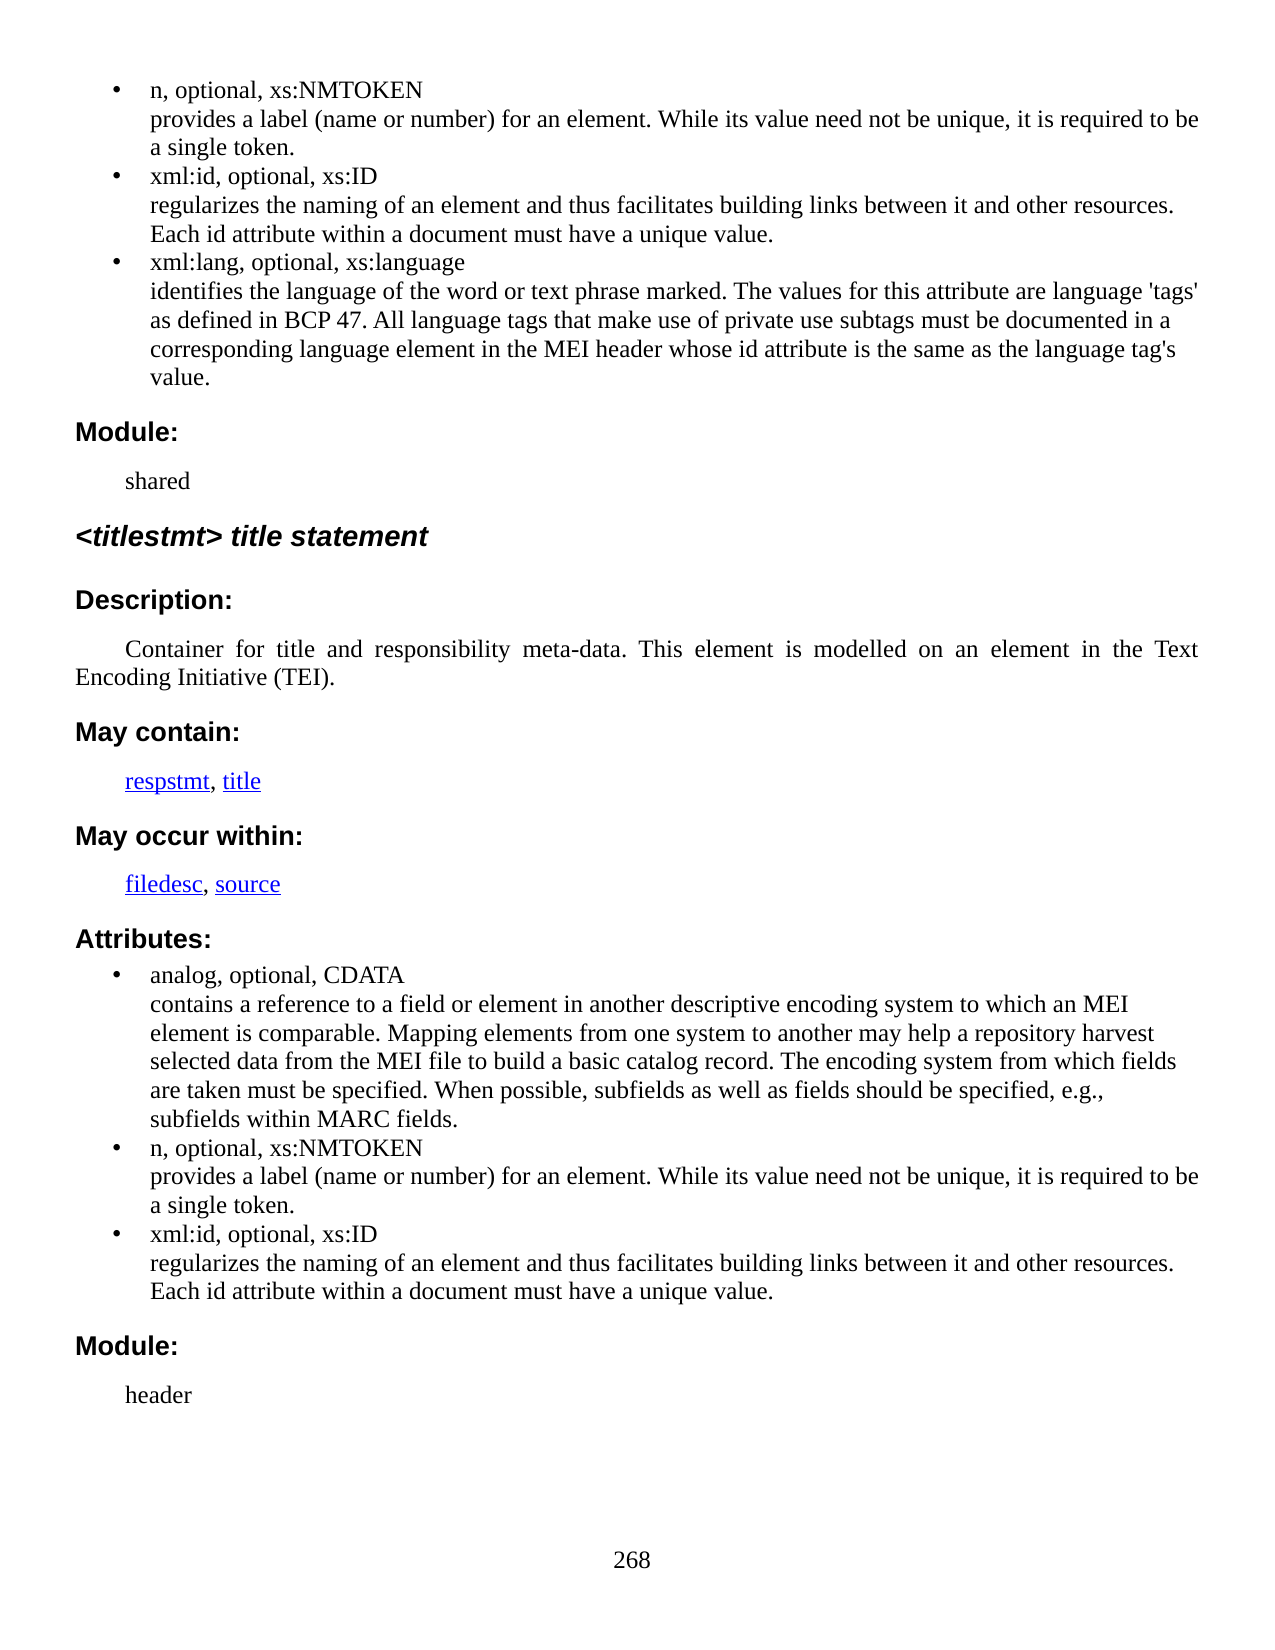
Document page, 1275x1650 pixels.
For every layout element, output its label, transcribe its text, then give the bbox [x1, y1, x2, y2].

list xml:lang, optional, xs:language identifies the language of the word or text phrase marked. The values for this attribute are language 'tags' as defined in BCP 47. All language tags that make use of private use subtags must be documented in a corresponding language element in the MEI header whose id attribute is the same as the language tag's value. [112, 247, 1200, 391]
subtitle Description: [75, 584, 1200, 616]
subtitle May occur within: [75, 819, 1200, 851]
list xml:id, optional, xs:ID regularizes the naming of an element and thus facilitates building links between it and other resources. Each id attribute within a document must have a unique value. [112, 161, 1200, 247]
subtitle Attributes: [75, 923, 1200, 954]
text shared [75, 466, 1200, 494]
list n, optional, xs:NMTOKEN provides a label (name or number) for an element. While its value need not be unique, it is required to be a single token. [112, 1133, 1200, 1219]
text respstmt, title [75, 766, 1200, 794]
subtitle <titlestmt> title statement [75, 519, 1200, 553]
list analog, optional, CDATA contains a reference to a field or element in another descriptive encoding system to which an MEI element is comparable. Mapping elements from one system to another may help a repository harvest selected data from the MEI file to build a basic catalog record. The encoding system from which fields are taken must be specified. When possible, subfields as well as fields should be specified, e.g., subfields within MARC fields. [112, 960, 1200, 1133]
text Container for title and responsibility meta-data. This element is modelled on an element in the Text Encoding Initiative (TEI). [75, 634, 1200, 691]
text header [75, 1380, 1200, 1408]
subtitle Module: [75, 416, 1200, 447]
subtitle May contain: [75, 716, 1200, 747]
list n, optional, xs:NMTOKEN provides a label (name or number) for an element. While its value need not be unique, it is required to be a single token. [112, 75, 1200, 161]
text filedesc, source [75, 869, 1200, 898]
list xml:id, optional, xs:ID regularizes the naming of an element and thus facilitates building links between it and other resources. Each id attribute within a document must have a unique value. [112, 1219, 1200, 1305]
subtitle Module: [75, 1330, 1200, 1361]
